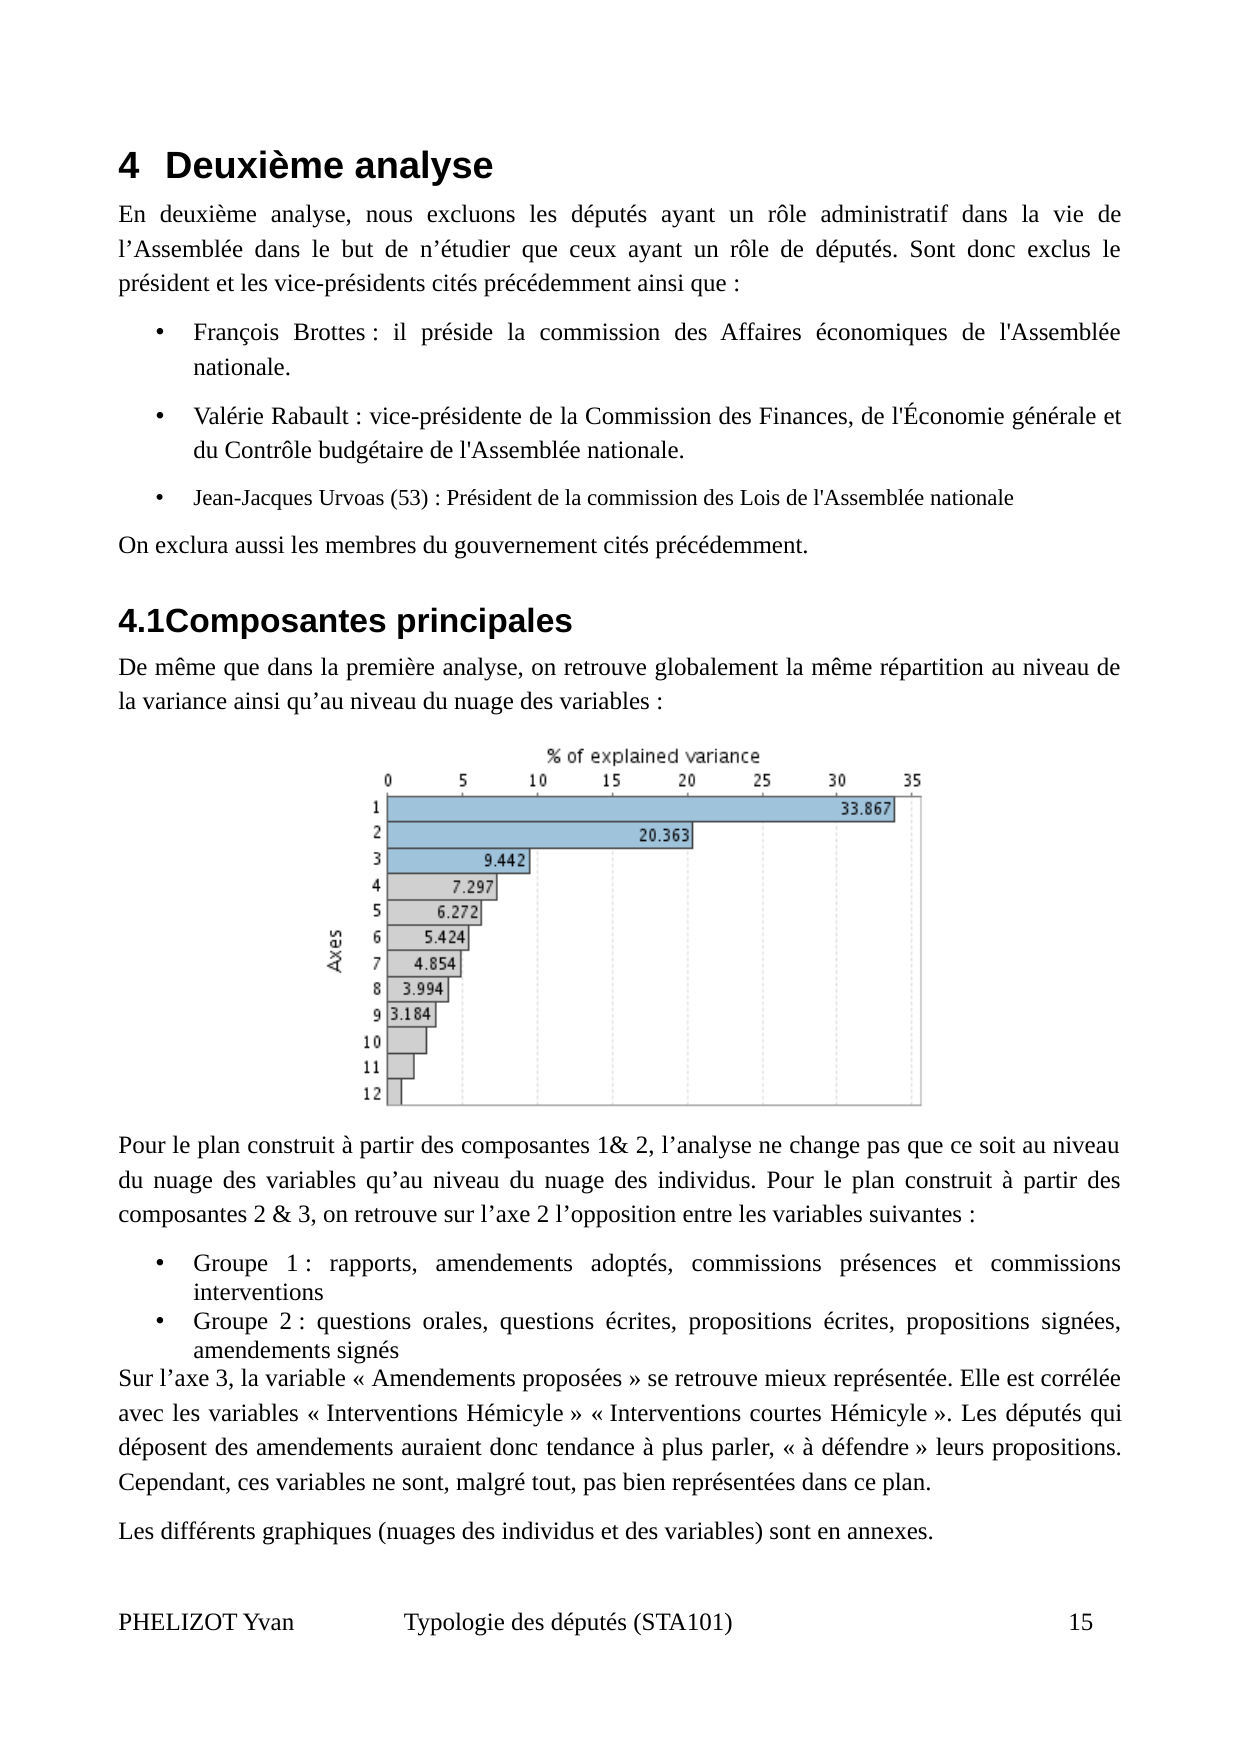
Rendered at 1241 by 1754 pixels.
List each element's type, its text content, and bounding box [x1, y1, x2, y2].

picture [307, 735, 933, 1111]
list Valérie Rabault : vice-présidente de la Commission des Finances, de l'Économie générale et du Contrôle budgétaire de l'Assemblée nationale. [156, 401, 1122, 464]
text De même que dans la première analyse, on retrouve globalement la même répartition au niveau de la variance ainsi qu’au niveau du nuage des variables : [118, 652, 1122, 715]
text En deuxième analyse, nous excluons les députés ayant un rôle administratif dans la vie de l’Assemblée dans le but de n’étudier que ceux ayant un rôle de députés. Sont donc exclus le président et les vice-présidents cités précédemment ainsi que : [118, 199, 1122, 297]
list Groupe 1 : rapports, amendements adoptés, commissions présences et commissions interventions [156, 1248, 1122, 1306]
text Pour le plan construit à partir des composantes 1& 2, l’analyse ne change pas que ce soit au niveau du nuage des variables qu’au niveau du nuage des individus. Pour le plan construit à partir des composantes 2 & 3, on retrouve sur l’axe 2 l’opposition entre les variables suivantes : [118, 1130, 1122, 1228]
text On exclura aussi les membres du gouvernement cités précédemment. [118, 531, 1122, 559]
list Groupe 2 : questions orales, questions écrites, propositions écrites, propositions signées, amendements signés [156, 1306, 1122, 1363]
subtitle Composantes principales [118, 600, 1122, 639]
subtitle Deuxième analyse [118, 143, 1122, 187]
list François Brottes : il préside la commission des Affaires économiques de l'Assemblée nationale. [156, 317, 1122, 381]
text Les différents graphiques (nuages des individus et des variables) sont en annexes. [118, 1516, 1122, 1545]
list Jean-Jacques Urvoas (53) : Président de la commission des Lois de l'Assemblée nationale [156, 484, 1122, 511]
text Sur l’axe 3, la variable « Amendements proposées » se retrouve mieux représentée. Elle est corrélée avec les variables « Interventions Hémicyle » « Interventions courtes Hémicyle ». Les députés qui déposent des amendements auraient donc tendance à plus parler, « à défendre » leurs propositions. Cependant, ces variables ne sont, malgré tout, pas bien représentées dans ce plan. [118, 1363, 1122, 1496]
